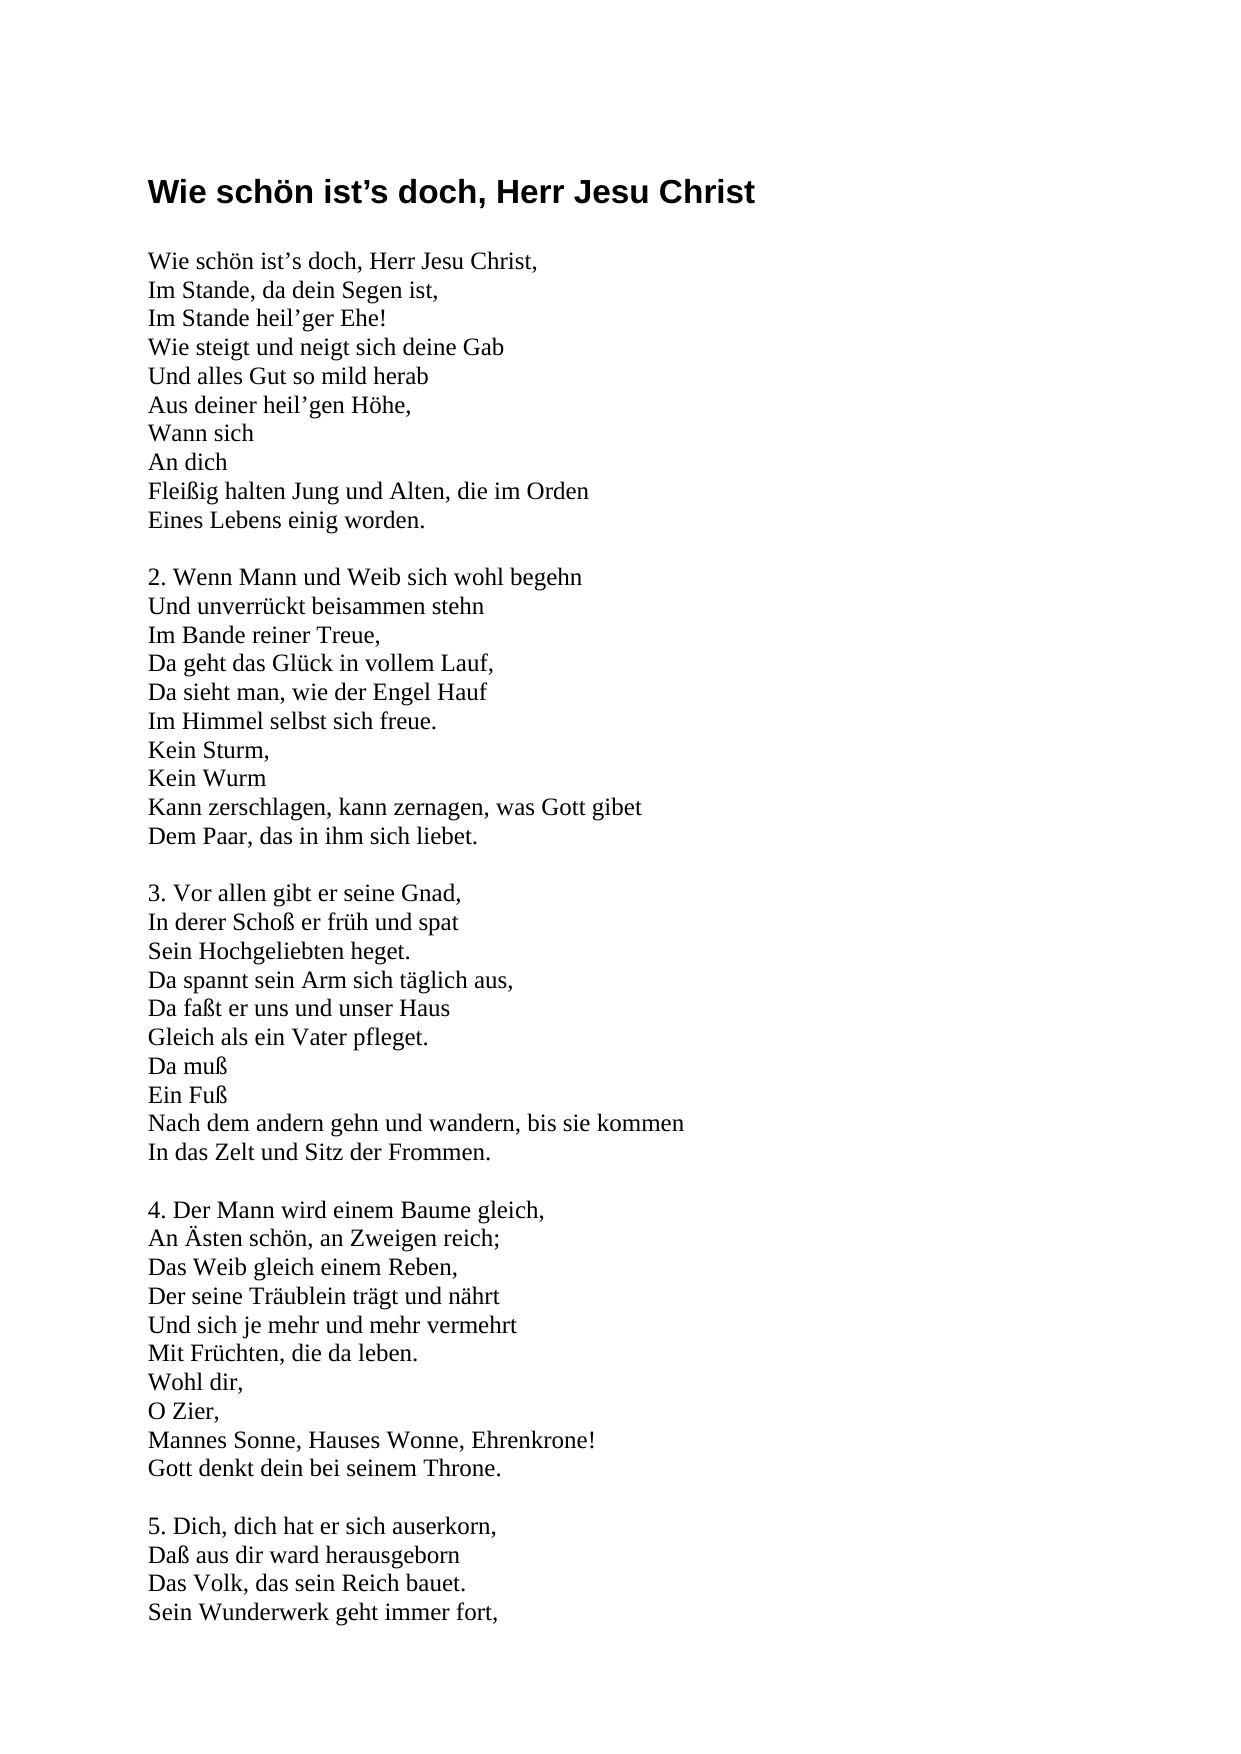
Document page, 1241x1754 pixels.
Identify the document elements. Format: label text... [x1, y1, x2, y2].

text Dem Paar, das in ihm sich liebet. [148, 821, 1093, 850]
text Wie schön ist’s doch, Herr Jesu Christ, [148, 246, 1093, 275]
text Im Himmel selbst sich freue. [148, 706, 1093, 735]
text Da spannt sein Arm sich täglich aus, [148, 965, 1093, 993]
text O Zier, [148, 1396, 1093, 1425]
text Der seine Träublein trägt und nährt [148, 1281, 1093, 1310]
text Gleich als ein Vater pfleget. [148, 1022, 1093, 1051]
text Da muß [148, 1051, 1093, 1080]
text Da geht das Glück in vollem Lauf, [148, 648, 1093, 677]
text Kein Wurm [148, 763, 1093, 792]
text Da sieht man, wie der Engel Hauf [148, 677, 1093, 706]
text Sein Wunderwerk geht immer fort, [148, 1597, 1093, 1626]
text Und sich je mehr und mehr vermehrt [148, 1310, 1093, 1338]
text 4. Der Mann wird einem Baume gleich, [148, 1195, 1093, 1223]
text In derer Schoß er früh und spat [148, 907, 1093, 936]
text Gott denkt dein bei seinem Throne. [148, 1453, 1093, 1482]
text Kein Sturm, [148, 735, 1093, 763]
text Im Bande reiner Treue, [148, 620, 1093, 648]
text Mit Früchten, die da leben. [148, 1338, 1093, 1367]
text In das Zelt und Sitz der Frommen. [148, 1137, 1093, 1166]
text Eines Lebens einig worden. [148, 505, 1093, 533]
text 5. Dich, dich hat er sich auserkorn, [148, 1511, 1093, 1540]
text Kann zerschlagen, kann zernagen, was Gott gibet [148, 792, 1093, 821]
text An Ästen schön, an Zweigen reich; [148, 1223, 1093, 1252]
text Sein Hochgeliebten heget. [148, 936, 1093, 965]
text Im Stande, da dein Segen ist, [148, 275, 1093, 303]
text Ein Fuß [148, 1080, 1093, 1108]
text Und unverrückt beisammen stehn [148, 591, 1093, 620]
text Da faßt er uns und unser Haus [148, 993, 1093, 1022]
text 2. Wenn Mann und Weib sich wohl begehn [148, 562, 1093, 591]
text Das Weib gleich einem Reben, [148, 1252, 1093, 1281]
text Daß aus dir ward herausgeborn [148, 1540, 1093, 1568]
text Wann sich [148, 418, 1093, 447]
text Nach dem andern gehn und wandern, bis sie kommen [148, 1108, 1093, 1137]
text Und alles Gut so mild herab [148, 361, 1093, 390]
text Fleißig halten Jung und Alten, die im Orden [148, 476, 1093, 505]
text Aus deiner heil’gen Höhe, [148, 390, 1093, 418]
subtitle Wie schön ist’s doch, Herr Jesu Christ [148, 173, 1093, 211]
text Im Stande heil’ger Ehe! [148, 303, 1093, 332]
text 3. Vor allen gibt er seine Gnad, [148, 878, 1093, 907]
text An dich [148, 447, 1093, 476]
text Das Volk, das sein Reich bauet. [148, 1568, 1093, 1597]
text Wohl dir, [148, 1367, 1093, 1396]
text Wie steigt und neigt sich deine Gab [148, 332, 1093, 361]
text Mannes Sonne, Hauses Wonne, Ehrenkrone! [148, 1425, 1093, 1453]
